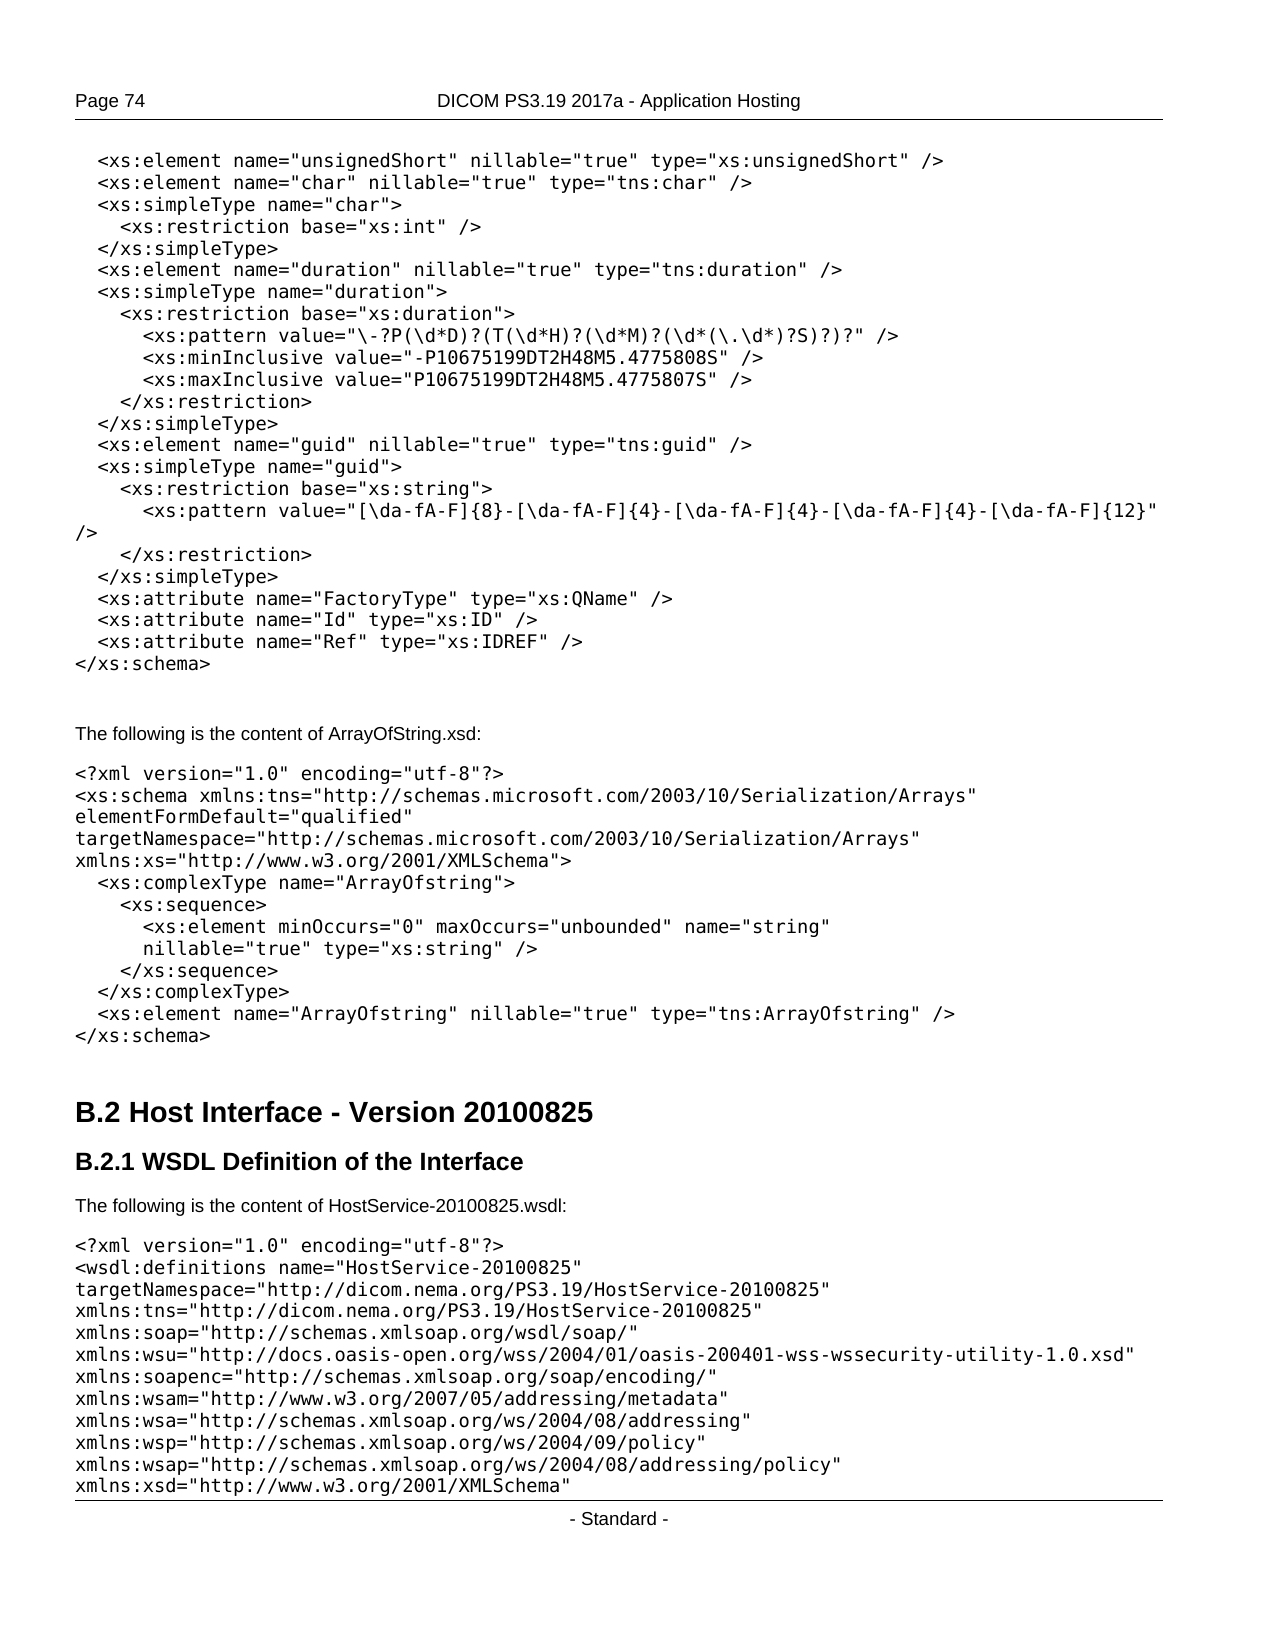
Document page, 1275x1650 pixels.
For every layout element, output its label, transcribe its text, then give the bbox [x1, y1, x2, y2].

text <?xml version="1.0" encoding="utf-8"?> <xs:schema xmlns:tns="http://schemas.microsoft.com/2003/10/Serialization/Arrays" elementFormDefault="qualified" targetNamespace="http://schemas.microsoft.com/2003/10/Serialization/Arrays" xmlns:xs="http://www.w3.org/2001/XMLSchema"> <xs:complexType name="ArrayOfstring"> <xs:sequence> <xs:element minOccurs="0" maxOccurs="unbounded" name="string" nillable="true" type="xs:string" /> </xs:sequence> </xs:complexType> <xs:element name="ArrayOfstring" nillable="true" type="tns:ArrayOfstring" /> </xs:schema> [75, 763, 1162, 1076]
text The following is the content of ArrayOfString.xsd: [75, 722, 1162, 744]
text The following is the content of HostService-20100825.wsdl: [75, 1194, 1162, 1216]
text <xs:element name="unsignedShort" nillable="true" type="xs:unsignedShort" /> <xs:element name="char" nillable="true" type="tns:char" /> <xs:simpleType name="char"> <xs:restriction base="xs:int" /> </xs:simpleType> <xs:element name="duration" nillable="true" type="tns:duration" /> <xs:simpleType name="duration"> <xs:restriction base="xs:duration"> <xs:pattern value="\-?P(\d*D)?(T(\d*H)?(\d*M)?(\d*(\.\d*)?S)?)?" /> <xs:minInclusive value="-P10675199DT2H48M5.4775808S" /> <xs:maxInclusive value="P10675199DT2H48M5.4775807S" /> </xs:restriction> </xs:simpleType> <xs:element name="guid" nillable="true" type="tns:guid" /> <xs:simpleType name="guid"> <xs:restriction base="xs:string"> <xs:pattern value="[\da-fA-F]{8}-[\da-fA-F]{4}-[\da-fA-F]{4}-[\da-fA-F]{4}-[\da-fA-F]{12}" /> </xs:restriction> </xs:simpleType> <xs:attribute name="FactoryType" type="xs:QName" /> <xs:attribute name="Id" type="xs:ID" /> <xs:attribute name="Ref" type="xs:IDREF" /> </xs:schema> [75, 150, 1162, 704]
text B.2 Host Interface - Version 20100825 [75, 1095, 1162, 1128]
text B.2.1 WSDL Definition of the Interface [75, 1147, 1162, 1176]
text <?xml version="1.0" encoding="utf-8"?> <wsdl:definitions name="HostService-20100825" targetNamespace="http://dicom.nema.org/PS3.19/HostService-20100825" xmlns:tns="http://dicom.nema.org/PS3.19/HostService-20100825" xmlns:soap="http://schemas.xmlsoap.org/wsdl/soap/" xmlns:wsu="http://docs.oasis-open.org/wss/2004/01/oasis-200401-wss-wssecurity-utility-1.0.xsd" xmlns:soapenc="http://schemas.xmlsoap.org/soap/encoding/" xmlns:wsam="http://www.w3.org/2007/05/addressing/metadata" xmlns:wsa="http://schemas.xmlsoap.org/ws/2004/08/addressing" xmlns:wsp="http://schemas.xmlsoap.org/ws/2004/09/policy" xmlns:wsap="http://schemas.xmlsoap.org/ws/2004/08/addressing/policy" xmlns:xsd="http://www.w3.org/2001/XMLSchema" [75, 1235, 1162, 1497]
